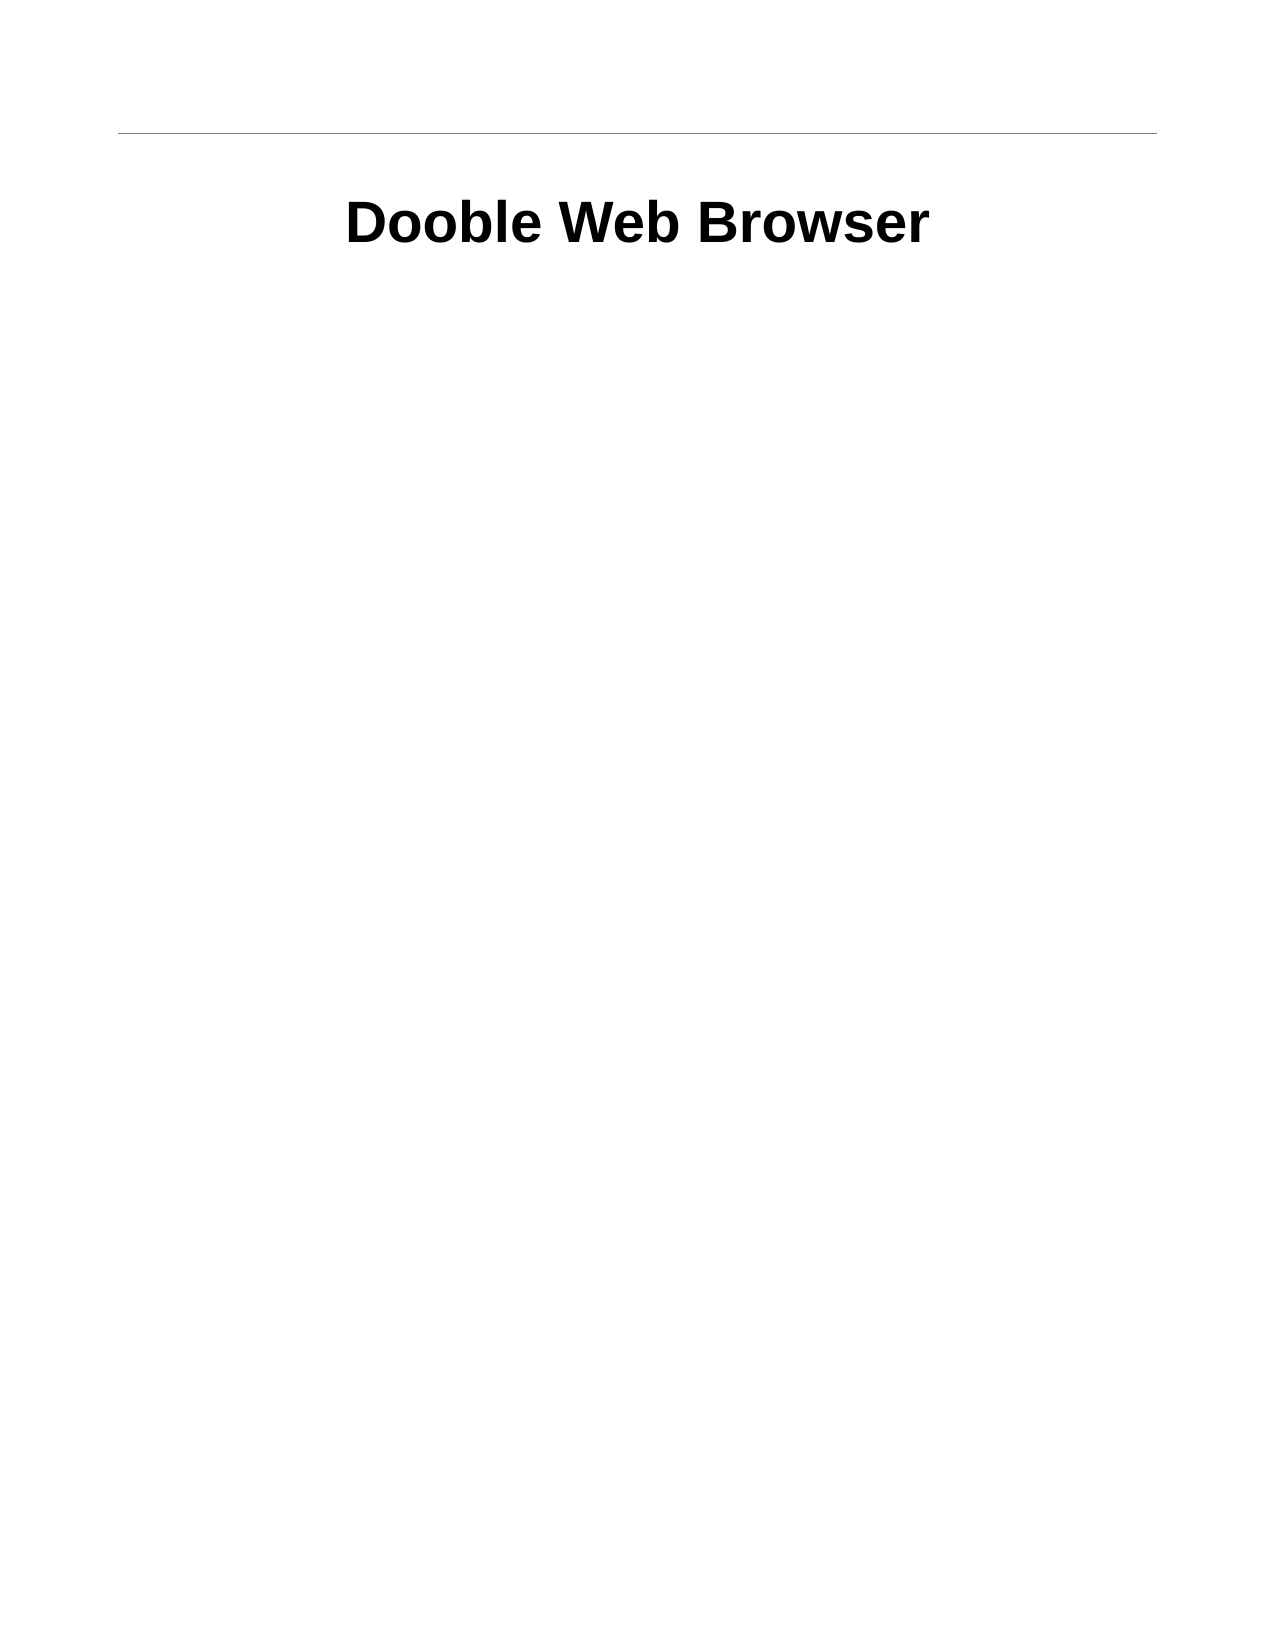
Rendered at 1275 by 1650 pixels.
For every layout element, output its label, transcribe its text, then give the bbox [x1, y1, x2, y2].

title Dooble Web Browser [118, 187, 1157, 254]
